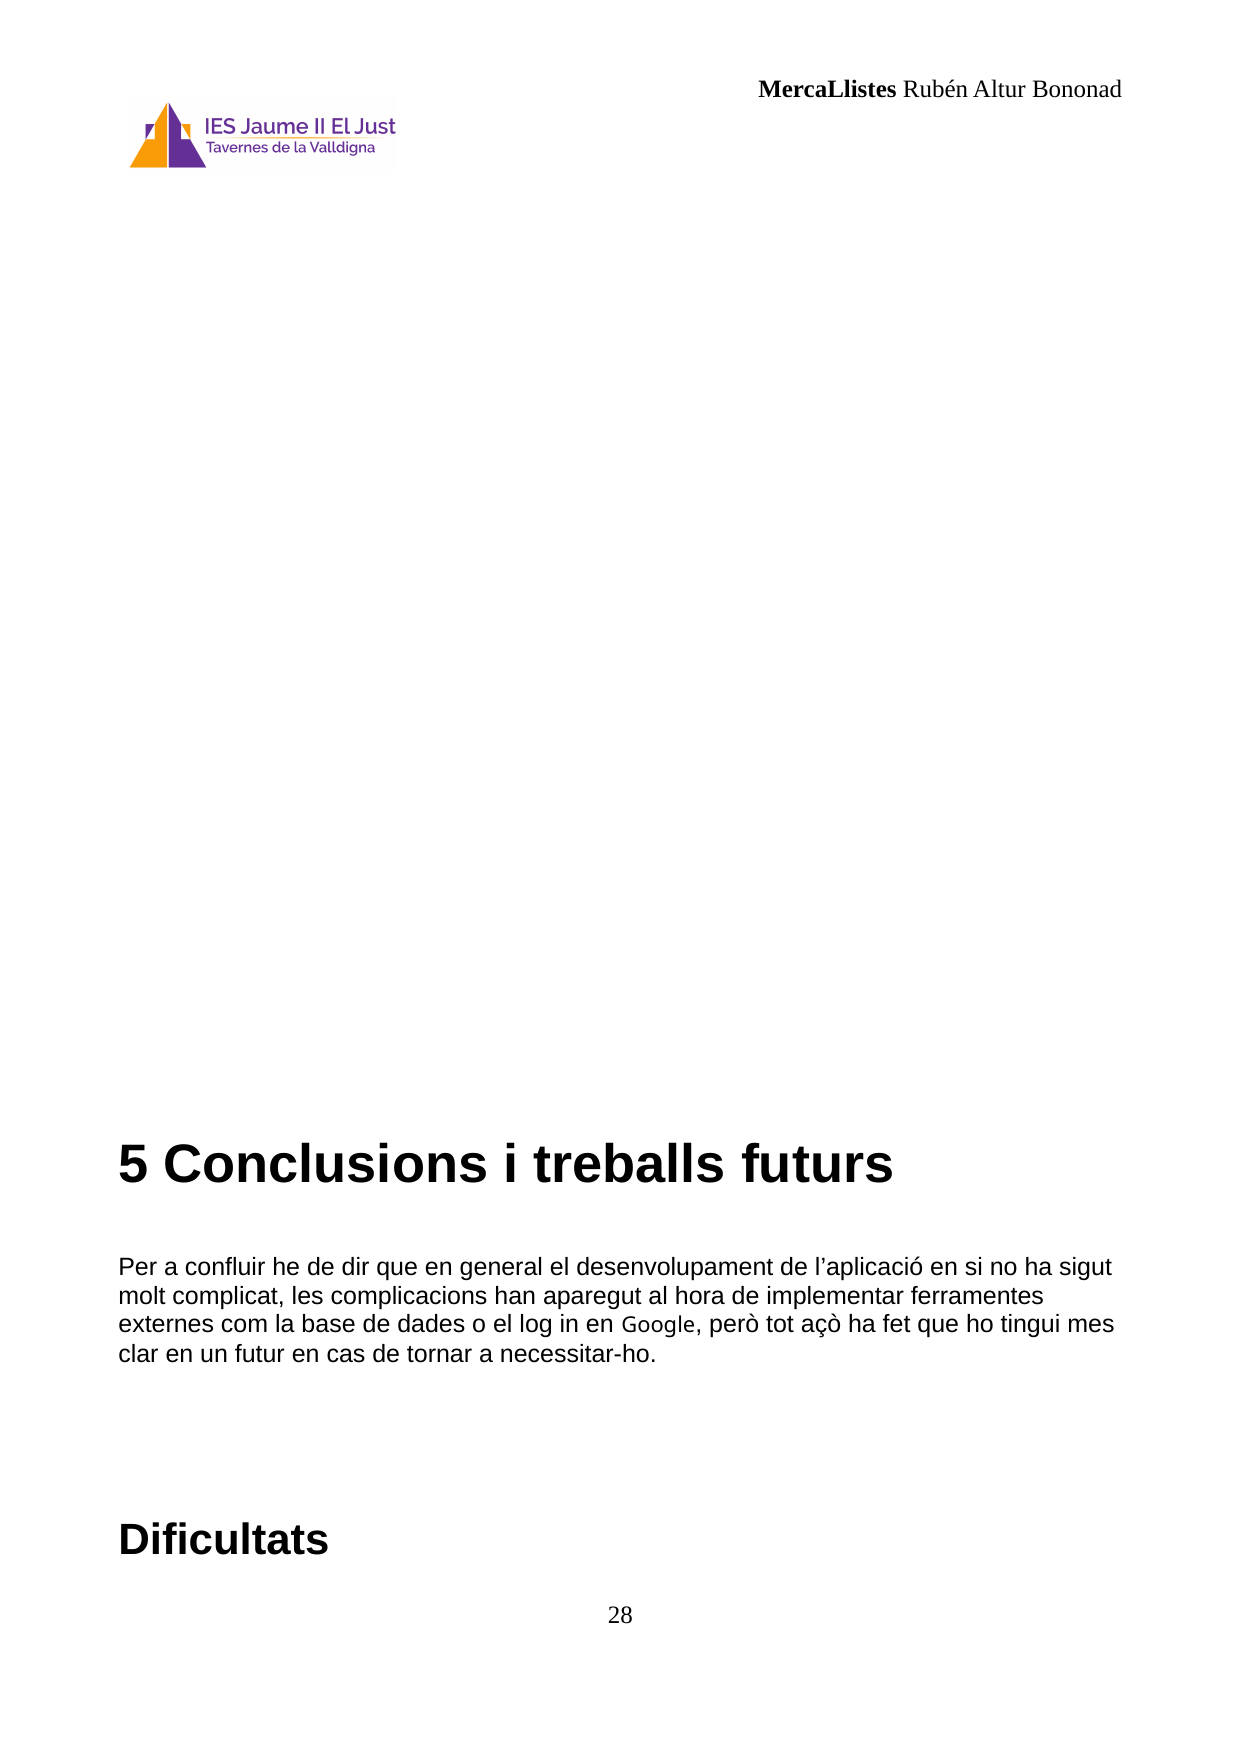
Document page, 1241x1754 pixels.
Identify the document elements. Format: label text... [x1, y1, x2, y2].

text 5 Conclusions i treballs futurs [118, 1131, 1122, 1194]
text Dificultats [118, 1513, 1122, 1564]
text Per a confluir he de dir que en general el desenvolupament de l’aplicació en si no ha sigut molt complicat, les complicacions han aparegut al hora de implementar ferramentes externes com la base de dades o el log in en Google, però tot açò ha fet que ho tingui mes clar en un futur en cas de tornar a necessitar-ho. [118, 1252, 1122, 1368]
